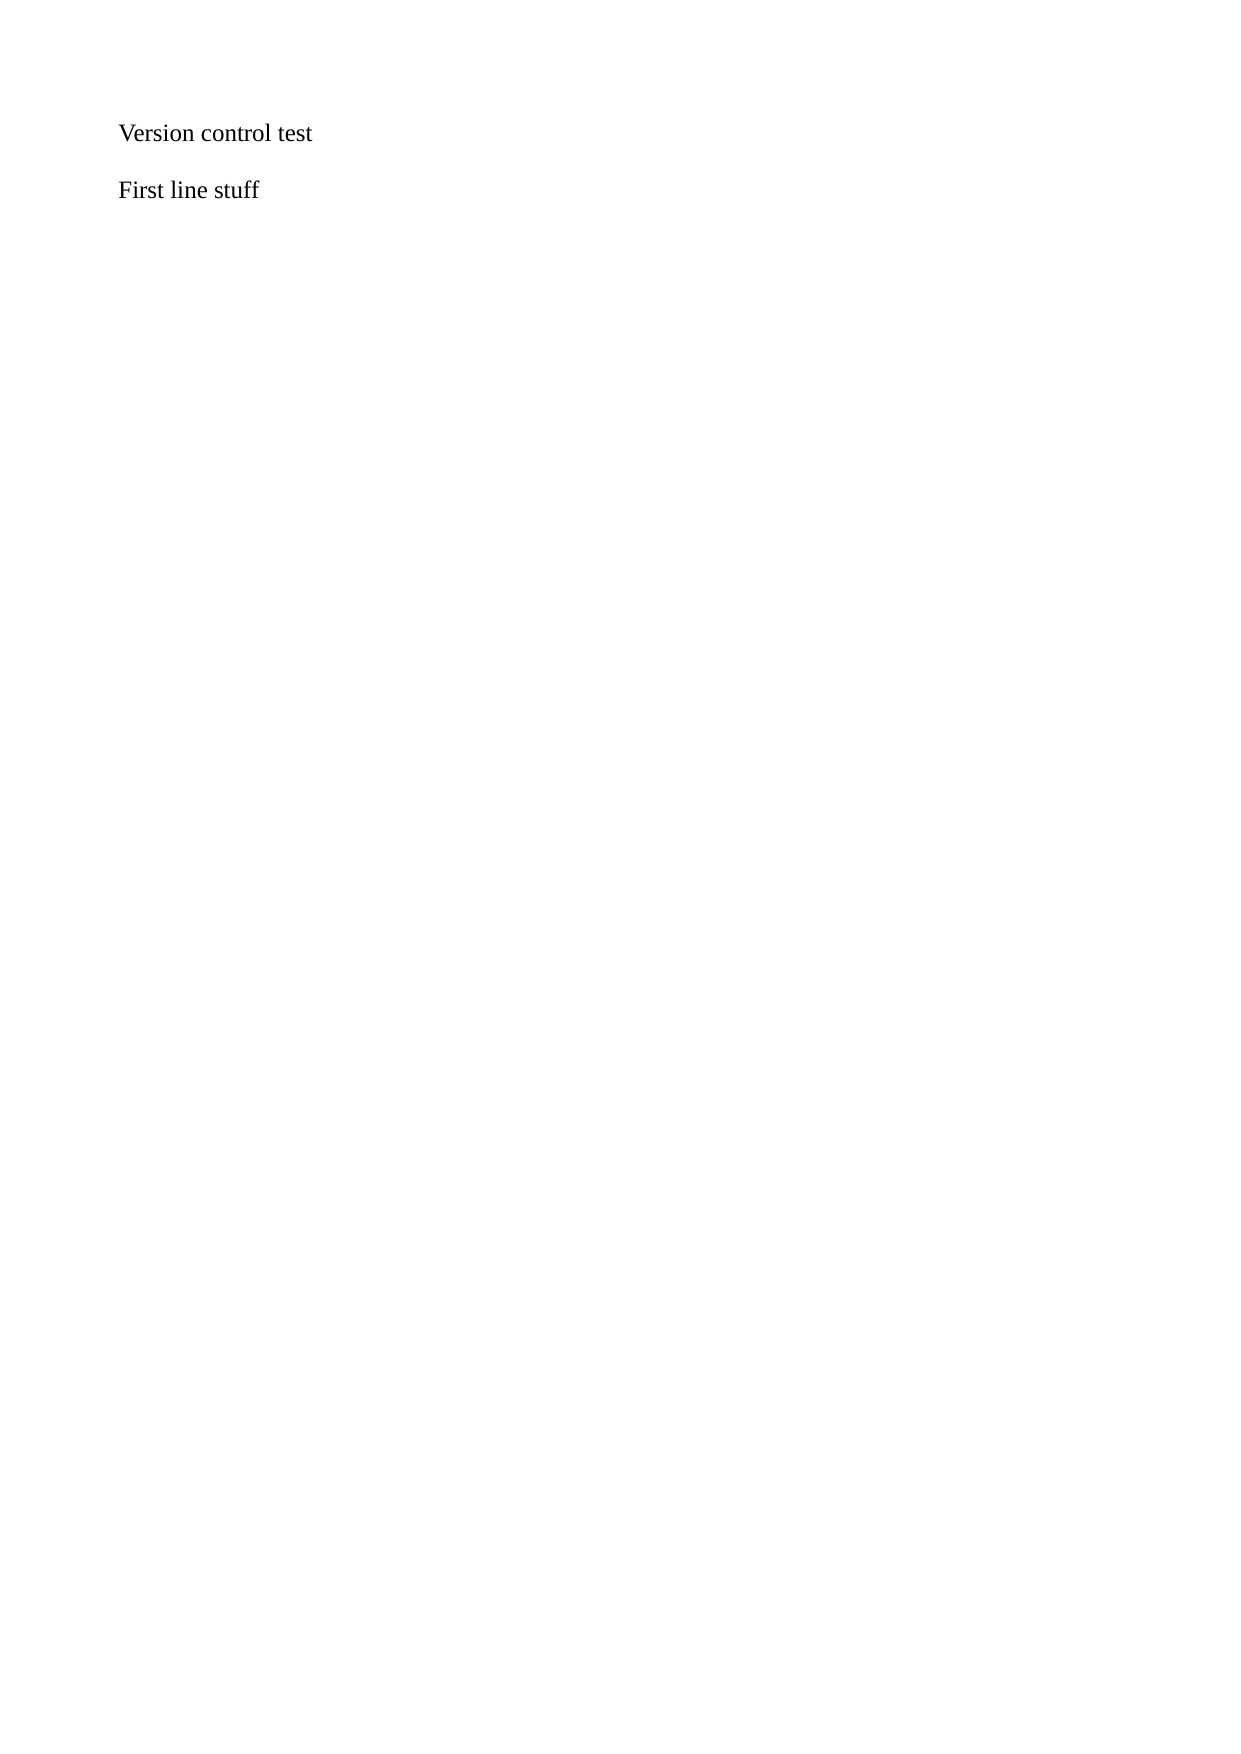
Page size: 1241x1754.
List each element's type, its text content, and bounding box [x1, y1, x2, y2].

text First line stuff [118, 176, 1122, 204]
text Version control test [118, 118, 1122, 147]
